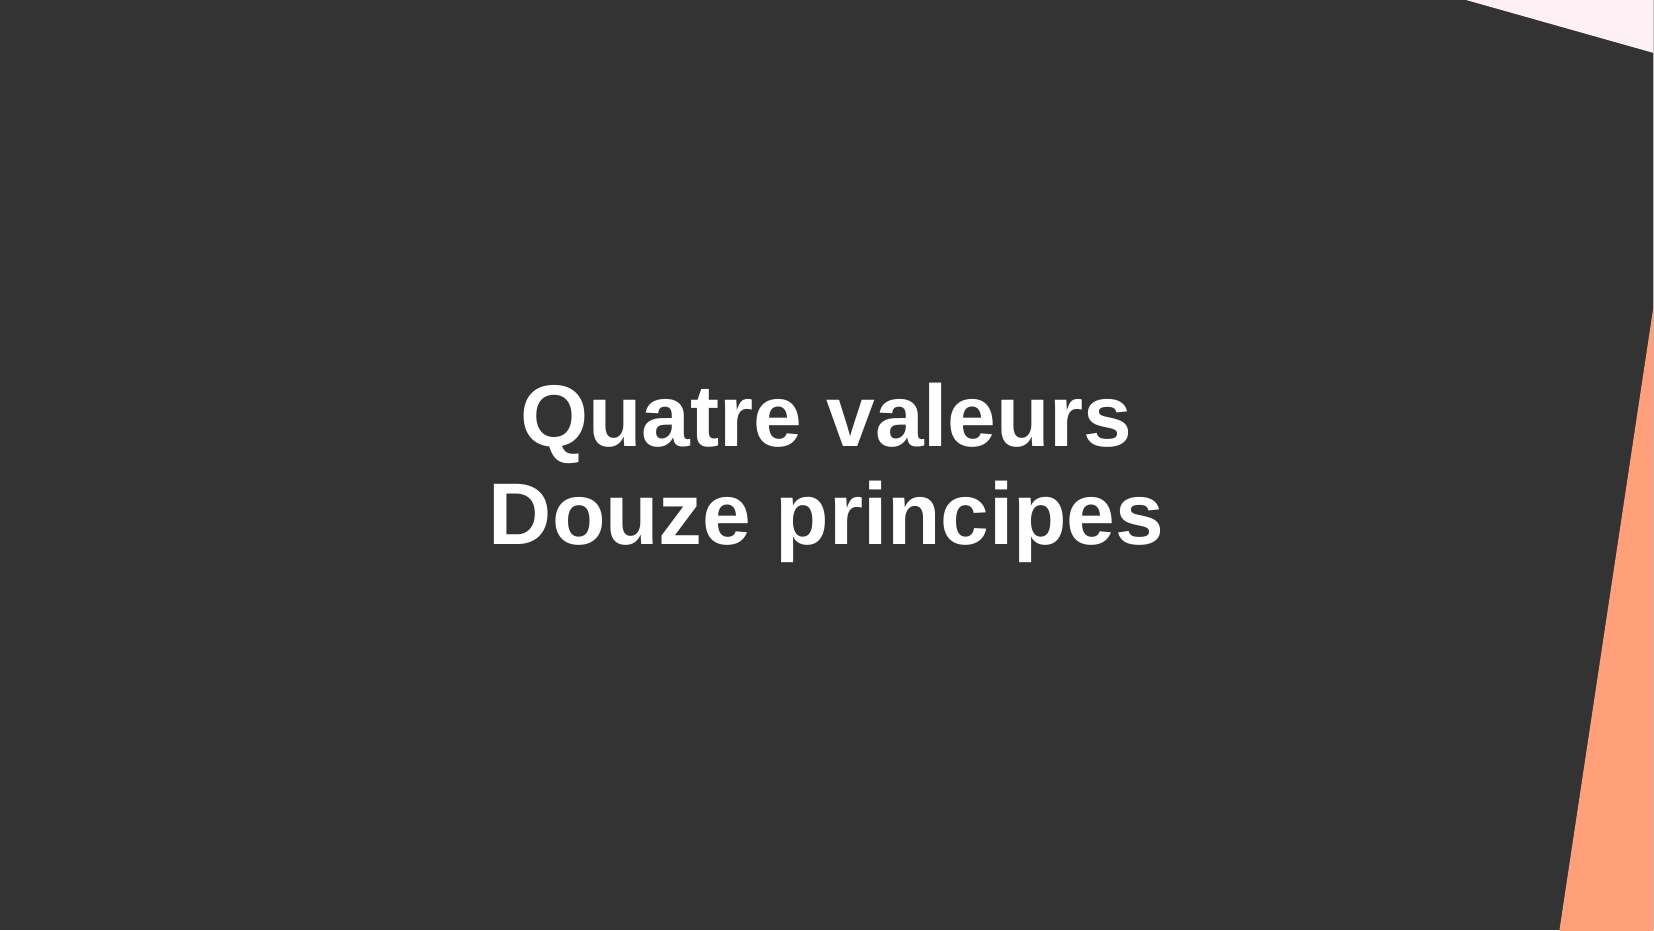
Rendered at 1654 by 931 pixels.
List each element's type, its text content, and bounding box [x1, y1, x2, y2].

text_box [1559, 303, 1654, 931]
text_box [1466, 0, 1654, 54]
title Quatre valeurs Douze principes [31, 367, 1622, 563]
